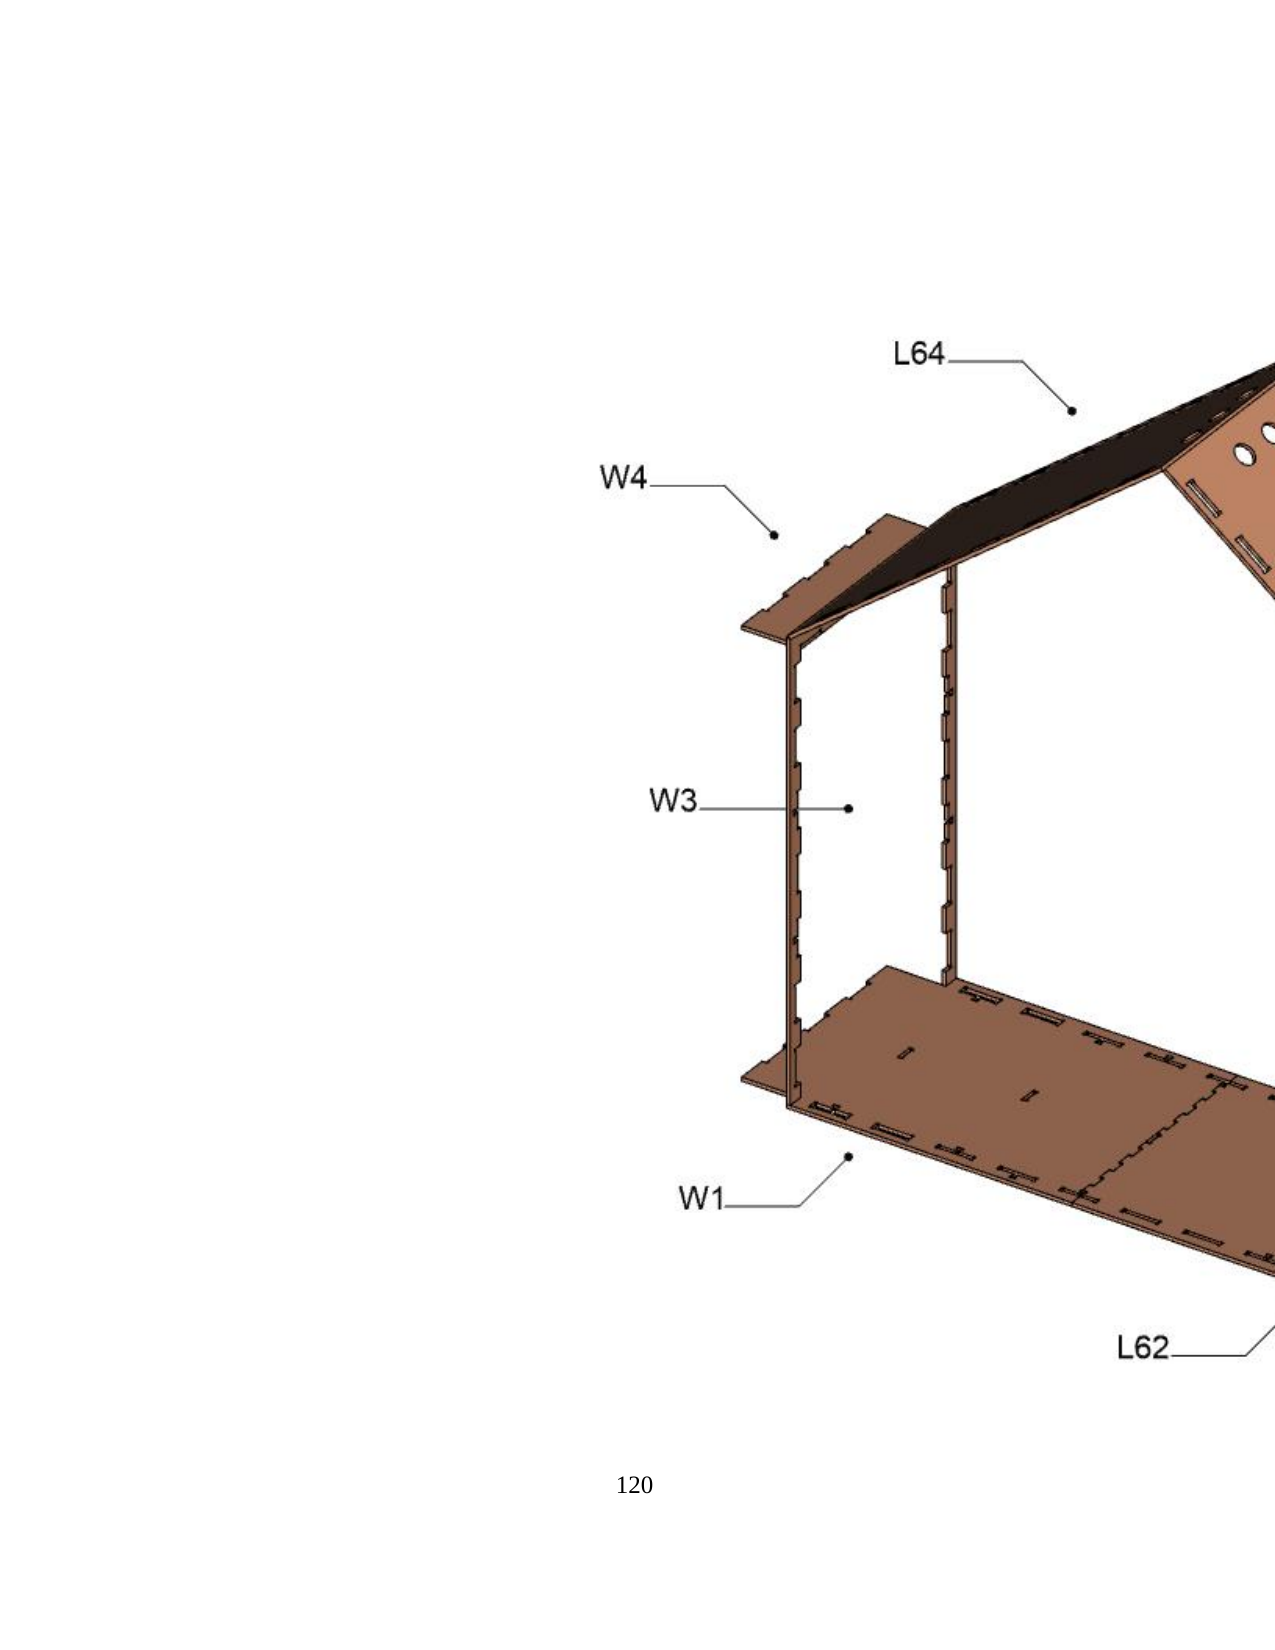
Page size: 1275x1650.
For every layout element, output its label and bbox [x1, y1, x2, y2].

picture [150, 150, 1275, 1441]
